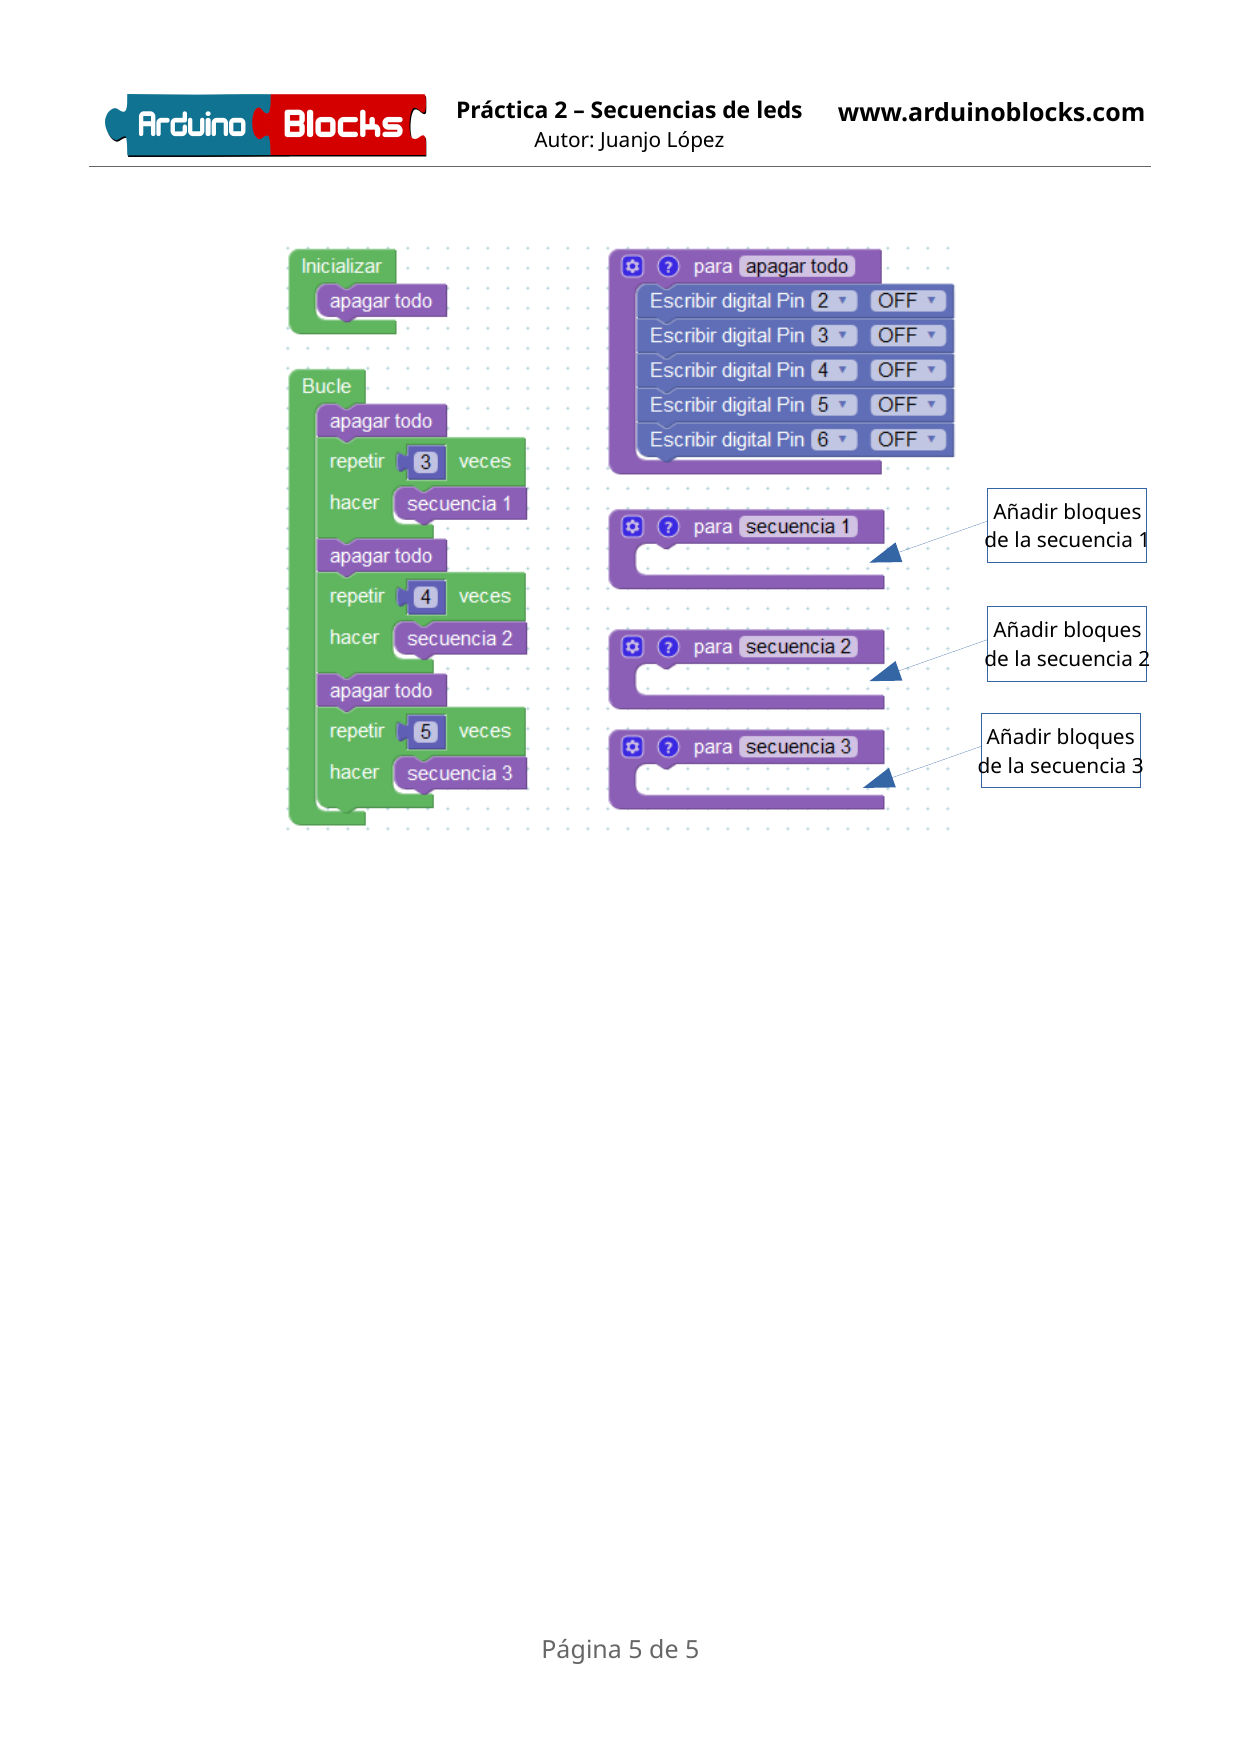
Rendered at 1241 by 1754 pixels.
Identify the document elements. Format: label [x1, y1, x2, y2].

picture [274, 230, 966, 839]
picture [105, 94, 427, 157]
table_header [89, 224, 1152, 844]
